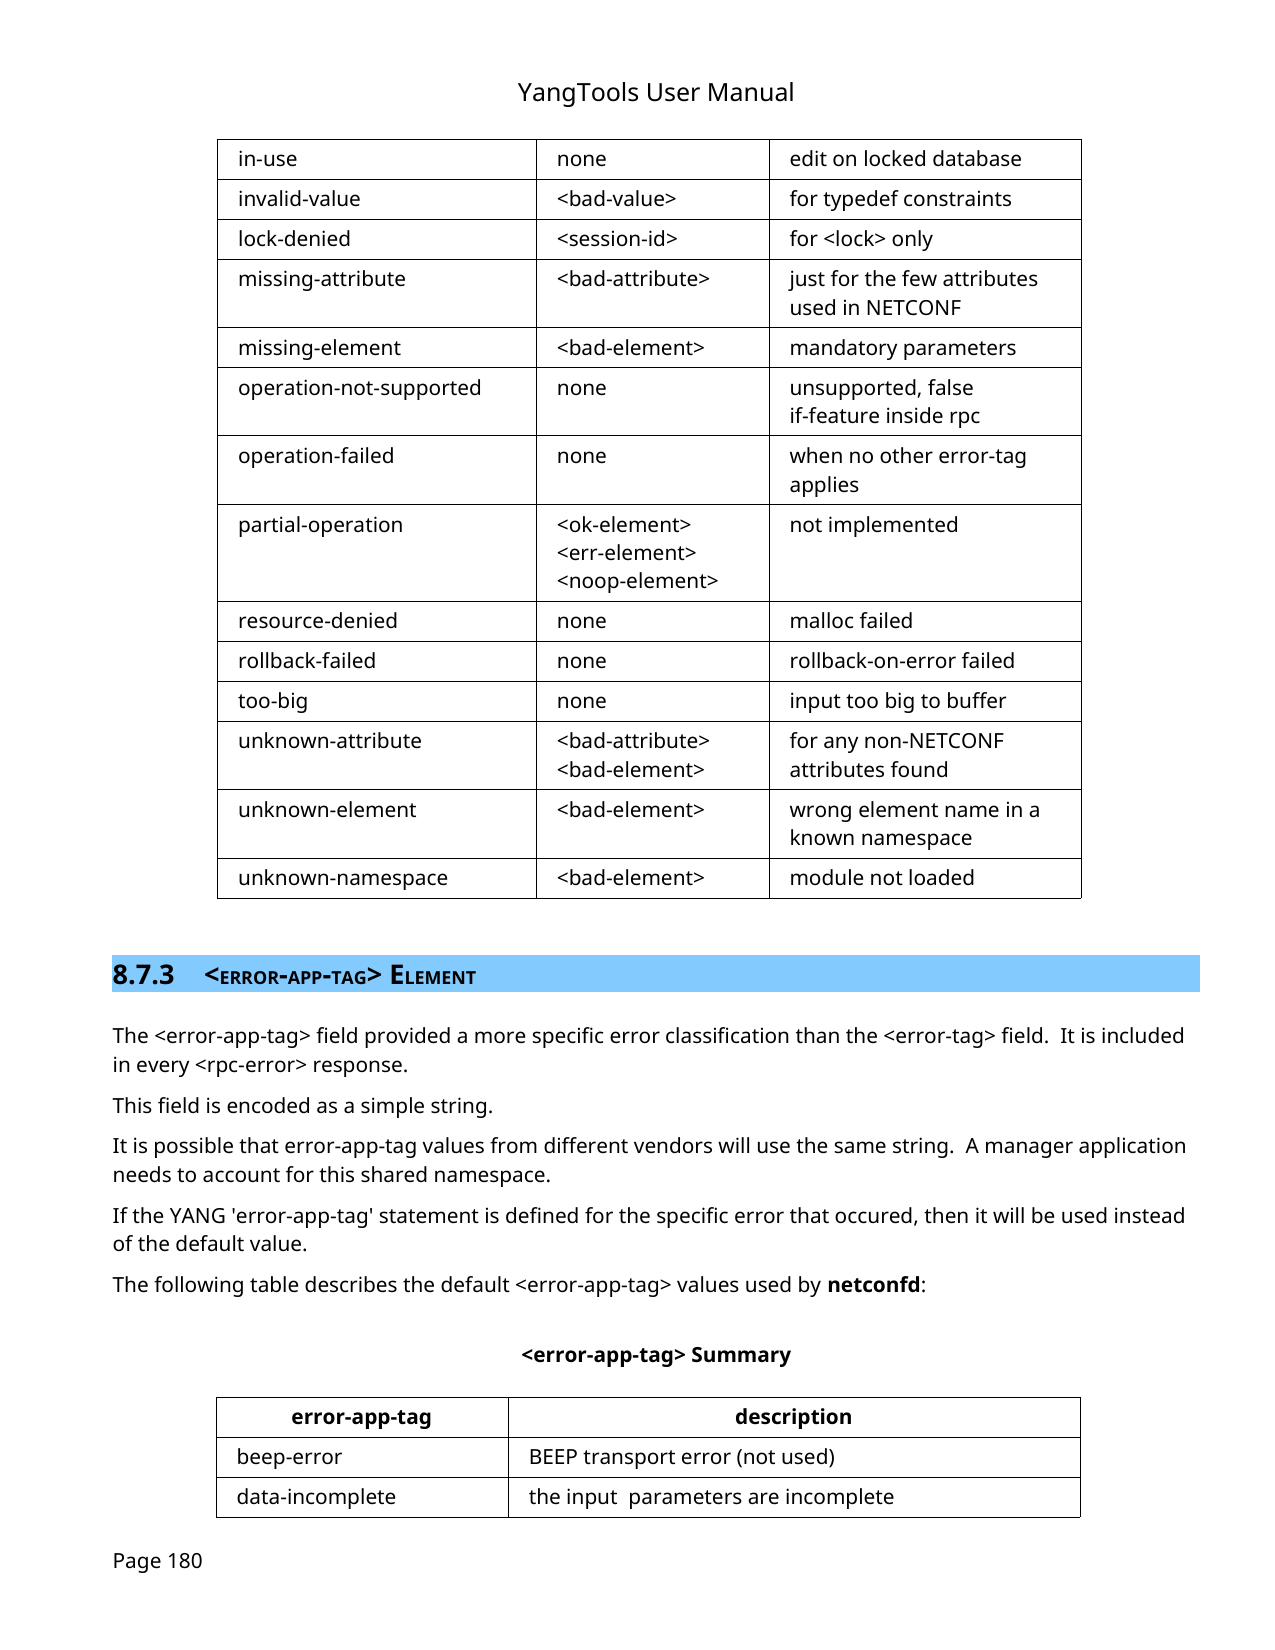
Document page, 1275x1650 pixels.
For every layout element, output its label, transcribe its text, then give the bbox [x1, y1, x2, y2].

table_cell none [537, 140, 769, 178]
table_cell lock-denied [218, 220, 536, 258]
table_cell rollback-on-error failed [770, 642, 1081, 681]
table_cell <ok-element> <err-element> <noop-element> [537, 505, 769, 601]
table_cell in-use [218, 140, 536, 178]
table_cell wrong element name in a known namespace [770, 790, 1081, 858]
table_cell <bad-attribute> [537, 260, 769, 327]
table_cell not implemented [770, 505, 1081, 601]
table_cell edit on locked database [770, 140, 1081, 178]
table_cell data-incomplete [217, 1478, 508, 1517]
table_cell for <lock> only [770, 220, 1081, 258]
table_cell unknown-namespace [218, 859, 536, 898]
table_cell rollback-failed [218, 642, 536, 681]
table_cell just for the few attributes used in NETCONF [770, 260, 1081, 327]
table_cell resource-denied [218, 602, 536, 641]
table_cell input too big to buffer [770, 682, 1081, 721]
table_header description [509, 1398, 1080, 1437]
table_cell beep-error [217, 1438, 508, 1477]
table_cell <bad-element> [537, 790, 769, 858]
table_cell <session-id> [537, 220, 769, 258]
table_cell invalid-value [218, 180, 536, 218]
subtitle <error-app-tag> Element [112, 955, 1200, 992]
subtitle <error-app-tag> Summary [127, 1340, 1185, 1368]
table_cell operation-failed [218, 436, 536, 504]
table_cell operation-not-supported [218, 368, 536, 435]
table_header error-app-tag [217, 1398, 508, 1437]
table_cell for typedef constraints [770, 180, 1081, 218]
table_cell <bad-value> [537, 180, 769, 218]
text This field is encoded as a simple string. [112, 1091, 1200, 1119]
table_cell malloc failed [770, 602, 1081, 641]
table_cell <bad-element> [537, 859, 769, 898]
text The following table describes the default <error-app-tag> values used by netconfd: [112, 1270, 1200, 1299]
table_cell unsupported, false if-feature inside rpc [770, 368, 1081, 435]
table_cell missing-element [218, 328, 536, 367]
table_cell partial-operation [218, 505, 536, 601]
text It is possible that error-app-tag values from different vendors will use the same string. A manager application needs to account for this shared namespace. [112, 1132, 1200, 1188]
table_cell missing-attribute [218, 260, 536, 327]
table_cell for any non-NETCONF attributes found [770, 722, 1081, 789]
table_cell none [537, 682, 769, 721]
text The <error-app-tag> field provided a more specific error classification than the <error-tag> field. It is included in every <rpc-error> response. [112, 1021, 1200, 1078]
table_cell none [537, 368, 769, 435]
table_cell mandatory parameters [770, 328, 1081, 367]
table_cell <bad-attribute> <bad-element> [537, 722, 769, 789]
table_cell when no other error-tag applies [770, 436, 1081, 504]
table_cell none [537, 642, 769, 681]
table_cell BEEP transport error (not used) [509, 1438, 1080, 1477]
table_cell too-big [218, 682, 536, 721]
table_cell unknown-element [218, 790, 536, 858]
table_cell none [537, 436, 769, 504]
table_cell none [537, 602, 769, 641]
text If the YANG 'error-app-tag' statement is defined for the specific error that occured, then it will be used instead of the default value. [112, 1201, 1200, 1258]
table_cell module not loaded [770, 859, 1081, 898]
table_cell unknown-attribute [218, 722, 536, 789]
table_cell the input parameters are incomplete [509, 1478, 1080, 1517]
table_cell <bad-element> [537, 328, 769, 367]
